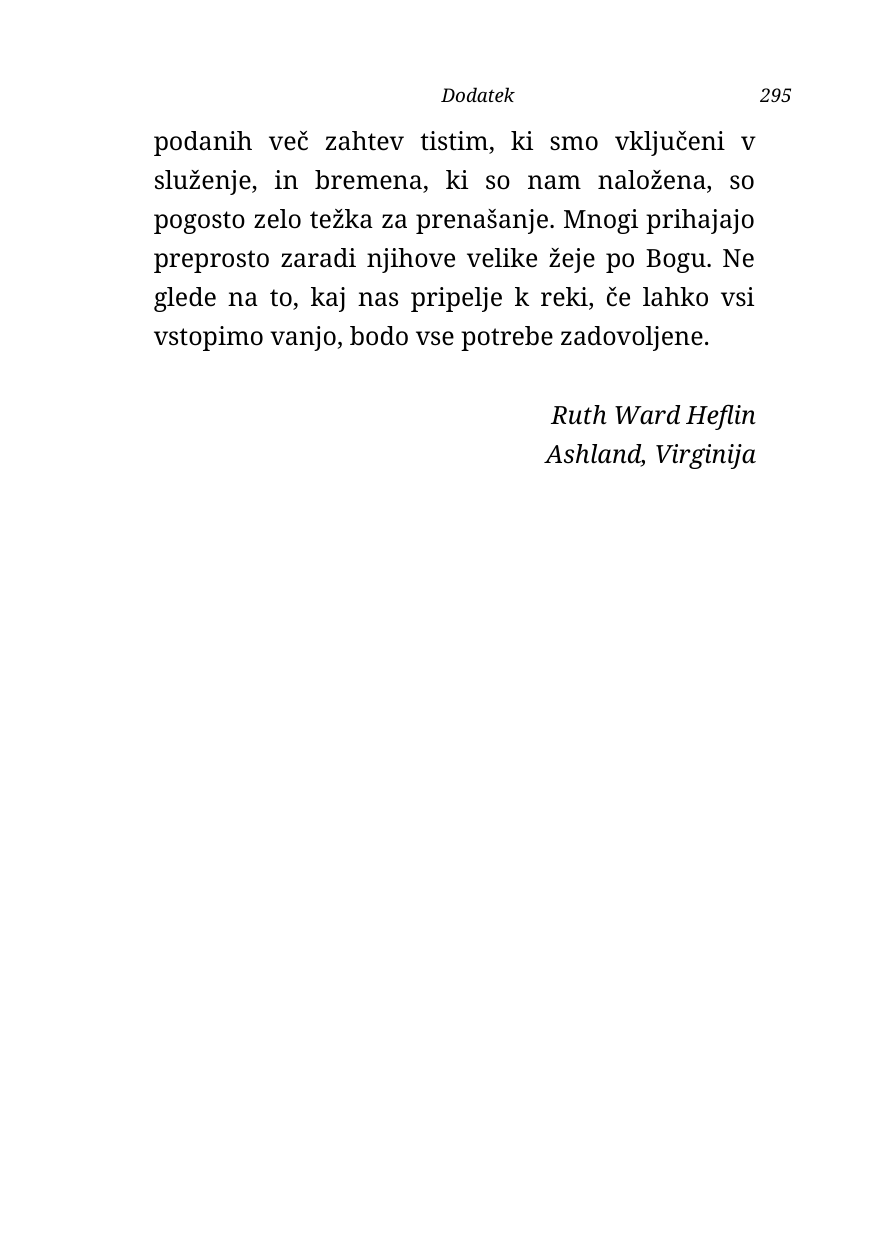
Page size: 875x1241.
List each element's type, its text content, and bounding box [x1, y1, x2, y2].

text Ashland, Virginija [153, 437, 756, 471]
text podanih več zahtev tistim, ki smo vključeni v služenje, in bremena, ki so nam naložena, so pogosto zelo težka za prenašanje. Mnogi prihajajo preprosto zaradi njihove velike žeje po Bogu. Ne glede na to, kaj nas pripelje k reki, če lahko vsi vstopimo vanjo, bodo vse potrebe zadovoljene. [153, 123, 756, 353]
text Ruth Ward Heflin [153, 397, 756, 431]
